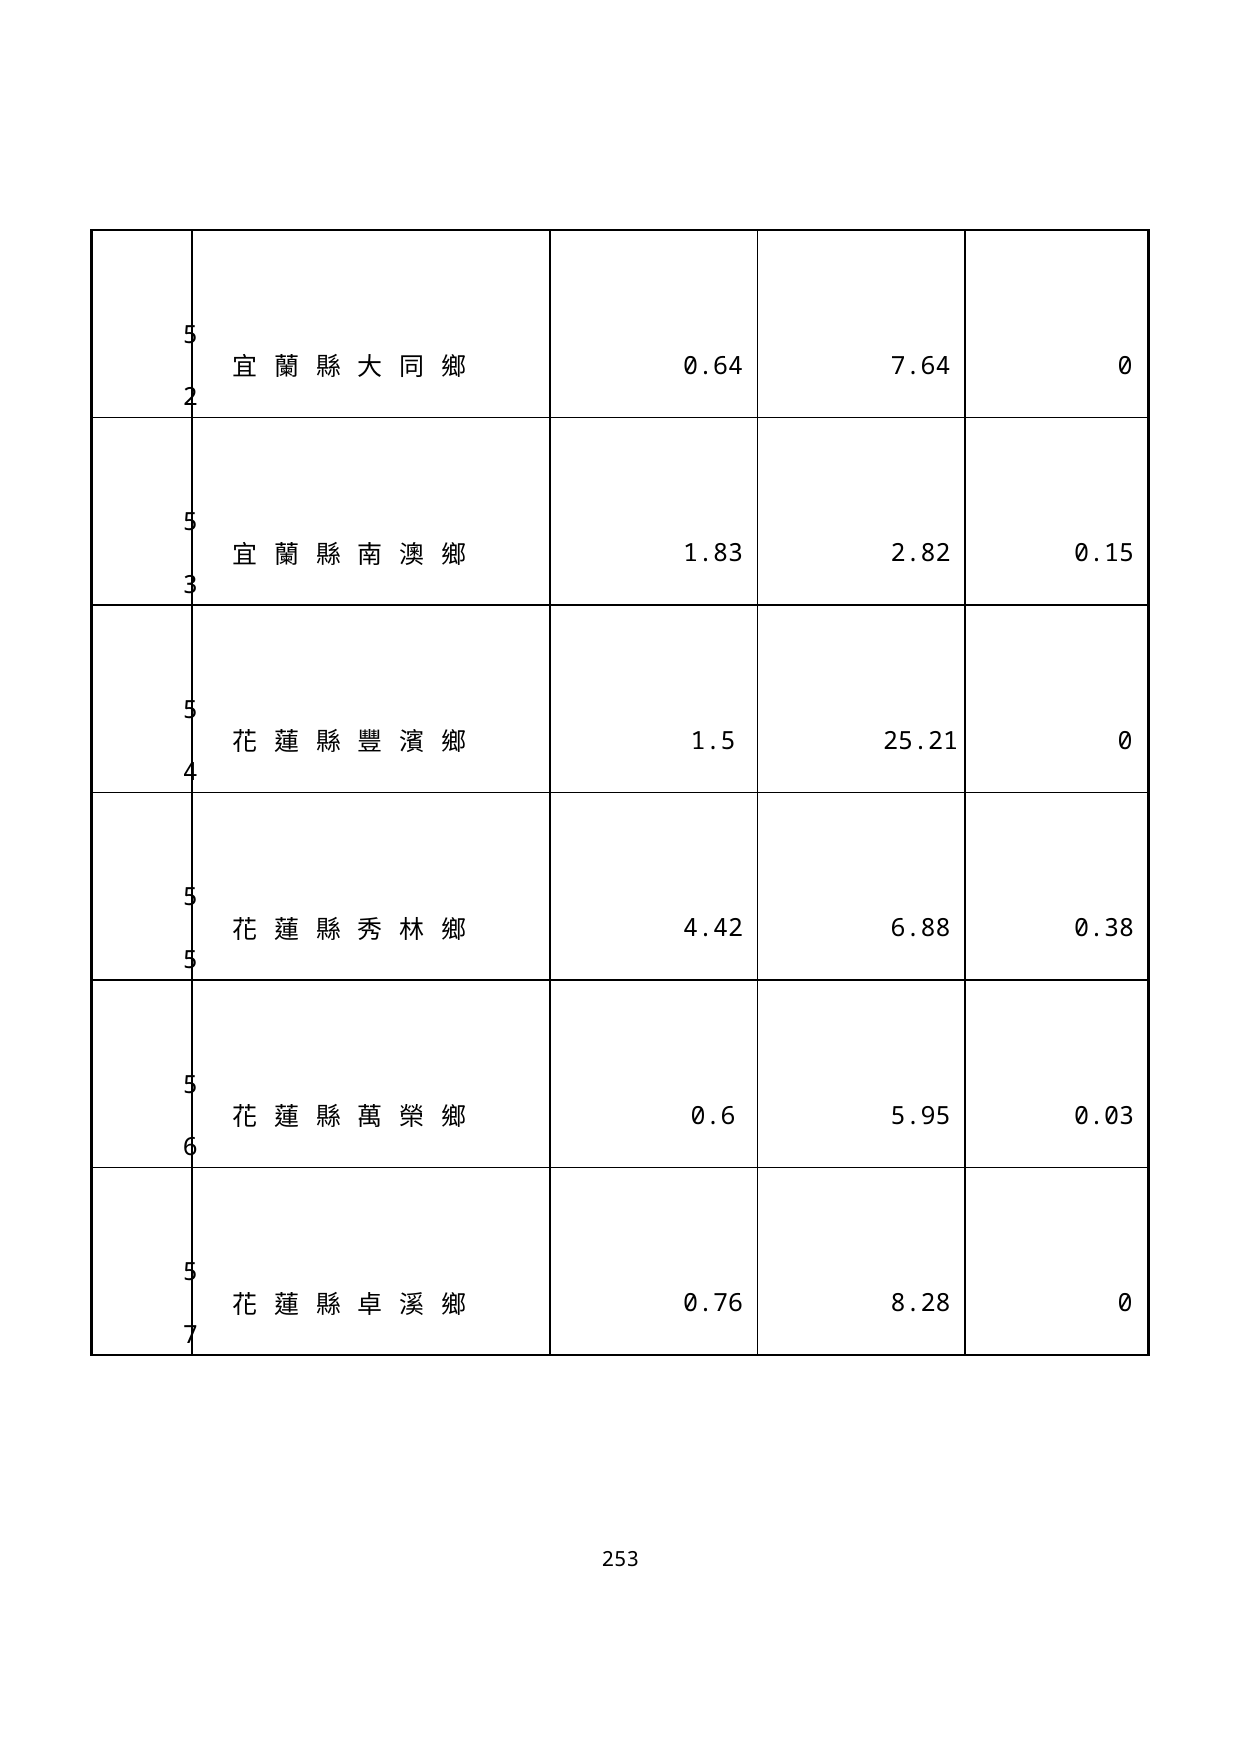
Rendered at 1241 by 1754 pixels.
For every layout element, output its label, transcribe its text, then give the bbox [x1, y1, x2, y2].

table_cell 54 [93, 606, 191, 792]
table_cell 0.76 [551, 1168, 757, 1354]
table_cell 0.64 [551, 231, 757, 417]
table_cell 花蓮縣卓溪鄉 [193, 1168, 549, 1354]
table_cell 4.42 [551, 793, 757, 979]
table_cell 25.21 [758, 606, 964, 792]
table_cell 7.64 [758, 231, 964, 417]
table_cell 宜蘭縣大同鄉 [193, 231, 549, 417]
table_cell 57 [93, 1168, 191, 1354]
table_cell 8.28 [758, 1168, 964, 1354]
table_cell 花蓮縣萬榮鄉 [193, 981, 549, 1167]
table_cell 0.03 [966, 981, 1147, 1167]
table_cell 0 [966, 606, 1147, 792]
table_cell 0.6 [551, 981, 757, 1167]
table_cell 6.88 [758, 793, 964, 979]
table_cell 5.95 [758, 981, 964, 1167]
table_cell 花蓮縣秀林鄉 [193, 793, 549, 979]
table_cell 2.82 [758, 418, 964, 604]
table_cell 1.83 [551, 418, 757, 604]
table_cell 0 [966, 231, 1147, 417]
table_cell 1.5 [551, 606, 757, 792]
table_cell 0 [966, 1168, 1147, 1354]
table_cell 宜蘭縣南澳鄉 [193, 418, 549, 604]
table_cell 56 [93, 981, 191, 1167]
table_cell 0.38 [966, 793, 1147, 979]
table_cell 55 [93, 793, 191, 979]
table_cell 53 [93, 418, 191, 604]
table_cell 52 [93, 231, 191, 417]
table_cell 花蓮縣豐濱鄉 [193, 606, 549, 792]
table_cell 0.15 [966, 418, 1147, 604]
